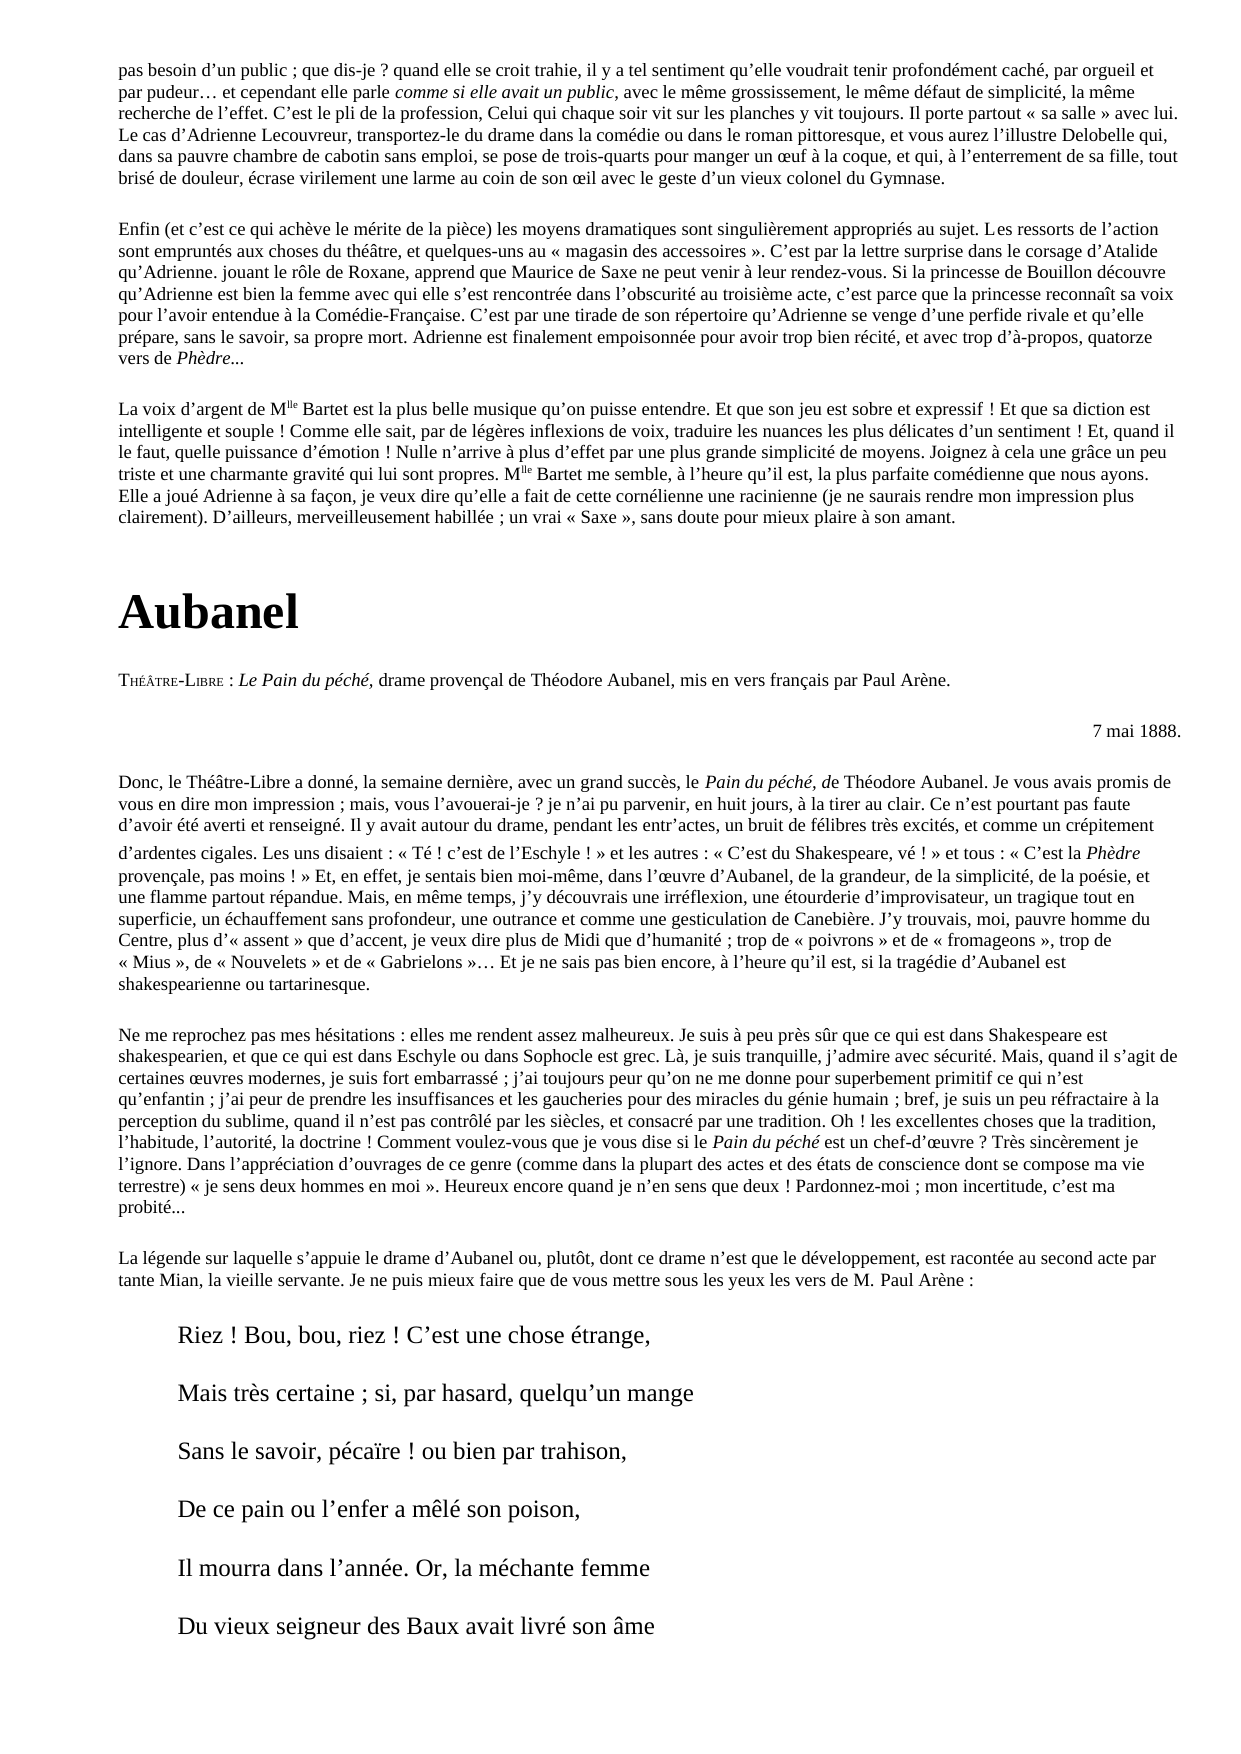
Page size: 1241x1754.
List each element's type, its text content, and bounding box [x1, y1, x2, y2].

text La légende sur laquelle s’appuie le drame d’Aubanel ou, plutôt, dont ce drame n’est que le développement, est racontée au second acte par tante Mian, la vieille servante. Je ne puis mieux faire que de vous mettre sous les yeux les vers de M. Paul Arène : [118, 1247, 1181, 1290]
text 7 mai 1888. [118, 720, 1181, 742]
subtitle AUBANEL [118, 582, 1181, 640]
text Mais très certaine ; si, par hasard, quelqu’un mange [177, 1378, 1122, 1407]
text Donc, le Théâtre-Libre a donné, la semaine dernière, avec un grand succès, le Pain du péché, de Théodore Aubanel. Je vous avais promis de vous en dire mon impression ; mais, vous l’avouerai-je ? je n’ai pu parvenir, en huit jours, à la tirer au clair. Ce n’est pourtant pas faute d’avoir été averti et renseigné. Il y avait autour du drame, pendant les entr’actes, un bruit de félibres très excités, et comme un crépitement d’ardentes cigales. Les uns disaient : « Té ! c’est de l’Eschyle ! » et les autres : « C’est du Shakespeare, vé ! » et tous : « C’est la Phèdre provençale, pas moins ! » Et, en effet, je sentais bien moi-même, dans l’œuvre d’Aubanel, de la grandeur, de la simplicité, de la poésie, et une flamme partout répandue. Mais, en même temps, j’y découvrais une irréflexion, une étourderie d’improvisateur, un tragique tout en superficie, un échauffement sans profondeur, une outrance et comme une gesticulation de Canebière. J’y trouvais, moi, pauvre homme du Centre, plus d’« assent » que d’accent, je veux dire plus de Midi que d’humanité ; trop de « poivrons » et de « fromageons », trop de « Mius », de « Nouvelets » et de « Gabrielons »… Et je ne sais pas bien encore, à l’heure qu’il est, si la tragédie d’Aubanel est shakespearienne ou tartarinesque. [118, 771, 1181, 994]
text Théâtre-Libre : Le Pain du péché, drame provençal de Théodore Aubanel, mis en vers français par Paul Arène. [118, 669, 1181, 691]
text Sans le savoir, pécaïre ! ou bien par trahison, [177, 1436, 1122, 1465]
text Il mourra dans l’année. Or, la méchante femme [177, 1553, 1122, 1581]
text De ce pain ou l’enfer a mêlé son poison, [177, 1494, 1122, 1523]
text Du vieux seigneur des Baux avait livré son âme [177, 1611, 1122, 1639]
text Ne me reprochez pas mes hésitations : elles me rendent assez malheureux. Je suis à peu près sûr que ce qui est dans Shakespeare est shakespearien, et que ce qui est dans Eschyle ou dans Sophocle est grec. Là, je suis tranquille, j’admire avec sécurité. Mais, quand il s’agit de certaines œuvres modernes, je suis fort embarrassé ; j’ai toujours peur qu’on ne me donne pour superbement primitif ce qui n’est qu’enfantin ; j’ai peur de prendre les insuffisances et les gaucheries pour des miracles du génie humain ; bref, je suis un peu réfractaire à la perception du sublime, quand il n’est pas contrôlé par les siècles, et consacré par une tradition. Oh ! les excellentes choses que la tradition, l’habitude, l’autorité, la doctrine ! Comment voulez-vous que je vous dise si le Pain du péché est un chef-d’œuvre ? Très sincèrement je l’ignore. Dans l’appréciation d’ouvrages de ce genre (comme dans la plupart des actes et des états de conscience dont se compose ma vie terrestre) « je sens deux hommes en moi ». Heureux encore quand je n’en sens que deux ! Pardonnez-moi ; mon incertitude, c’est ma probité... [118, 1023, 1181, 1218]
text La voix d’argent de Mlle Bartet est la plus belle musique qu’on puisse entendre. Et que son jeu est sobre et expressif ! Et que sa diction est intelligente et souple ! Comme elle sait, par de légères inflexions de voix, traduire les nuances les plus délicates d’un sentiment ! Et, quand il le faut, quelle puissance d’émotion ! Nulle n’arrive à plus d’effet par une plus grande simplicité de moyens. Joignez à cela une grâce un peu triste et une charmante gravité qui lui sont propres. Mlle Bartet me semble, à l’heure qu’il est, la plus parfaite comédienne que nous ayons. Elle a joué Adrienne à sa façon, je veux dire qu’elle a fait de cette cornélienne une racinienne (je ne saurais rendre mon impression plus clairement). D’ailleurs, merveilleusement habillée ; un vrai « Saxe », sans doute pour mieux plaire à son amant. [118, 398, 1181, 528]
text pas besoin d’un public ; que dis-je ? quand elle se croit trahie, il y a tel sentiment qu’elle voudrait tenir profondément caché, par orgueil et par pudeur… et cependant elle parle comme si elle avait un public, avec le même grossissement, le même défaut de simplicité, la même recherche de l’effet. C’est le pli de la profession, Celui qui chaque soir vit sur les planches y vit toujours. Il porte partout « sa salle » avec lui. Le cas d’Adrienne Lecouvreur, transportez-le du drame dans la comédie ou dans le roman pittoresque, et vous aurez l’illustre Delobelle qui, dans sa pauvre chambre de cabotin sans emploi, se pose de trois-quarts pour manger un œuf à la coque, et qui, à l’enterrement de sa fille, tout brisé de douleur, écrase virilement une larme au coin de son œil avec le geste d’un vieux colonel du Gymnase. [118, 59, 1181, 188]
text Enfin (et c’est ce qui achève le mérite de la pièce) les moyens dramatiques sont singulièrement appropriés au sujet. Les ressorts de l’action sont empruntés aux choses du théâtre, et quelques-uns au « magasin des accessoires ». C’est par la lettre surprise dans le corsage d’Atalide qu’Adrienne. jouant le rôle de Roxane, apprend que Maurice de Saxe ne peut venir à leur rendez-vous. Si la princesse de Bouillon découvre qu’Adrienne est bien la femme avec qui elle s’est rencontrée dans l’obscurité au troisième acte, c’est parce que la princesse reconnaît sa voix pour l’avoir entendue à la Comédie-Française. C’est par une tirade de son répertoire qu’Adrienne se venge d’une perfide rivale et qu’elle prépare, sans le savoir, sa propre mort. Adrienne est finalement empoisonnée pour avoir trop bien récité, et avec trop d’à-propos, quatorze vers de Phèdre... [118, 218, 1181, 369]
text Riez ! Bou, bou, riez ! C’est une chose étrange, [177, 1320, 1122, 1348]
